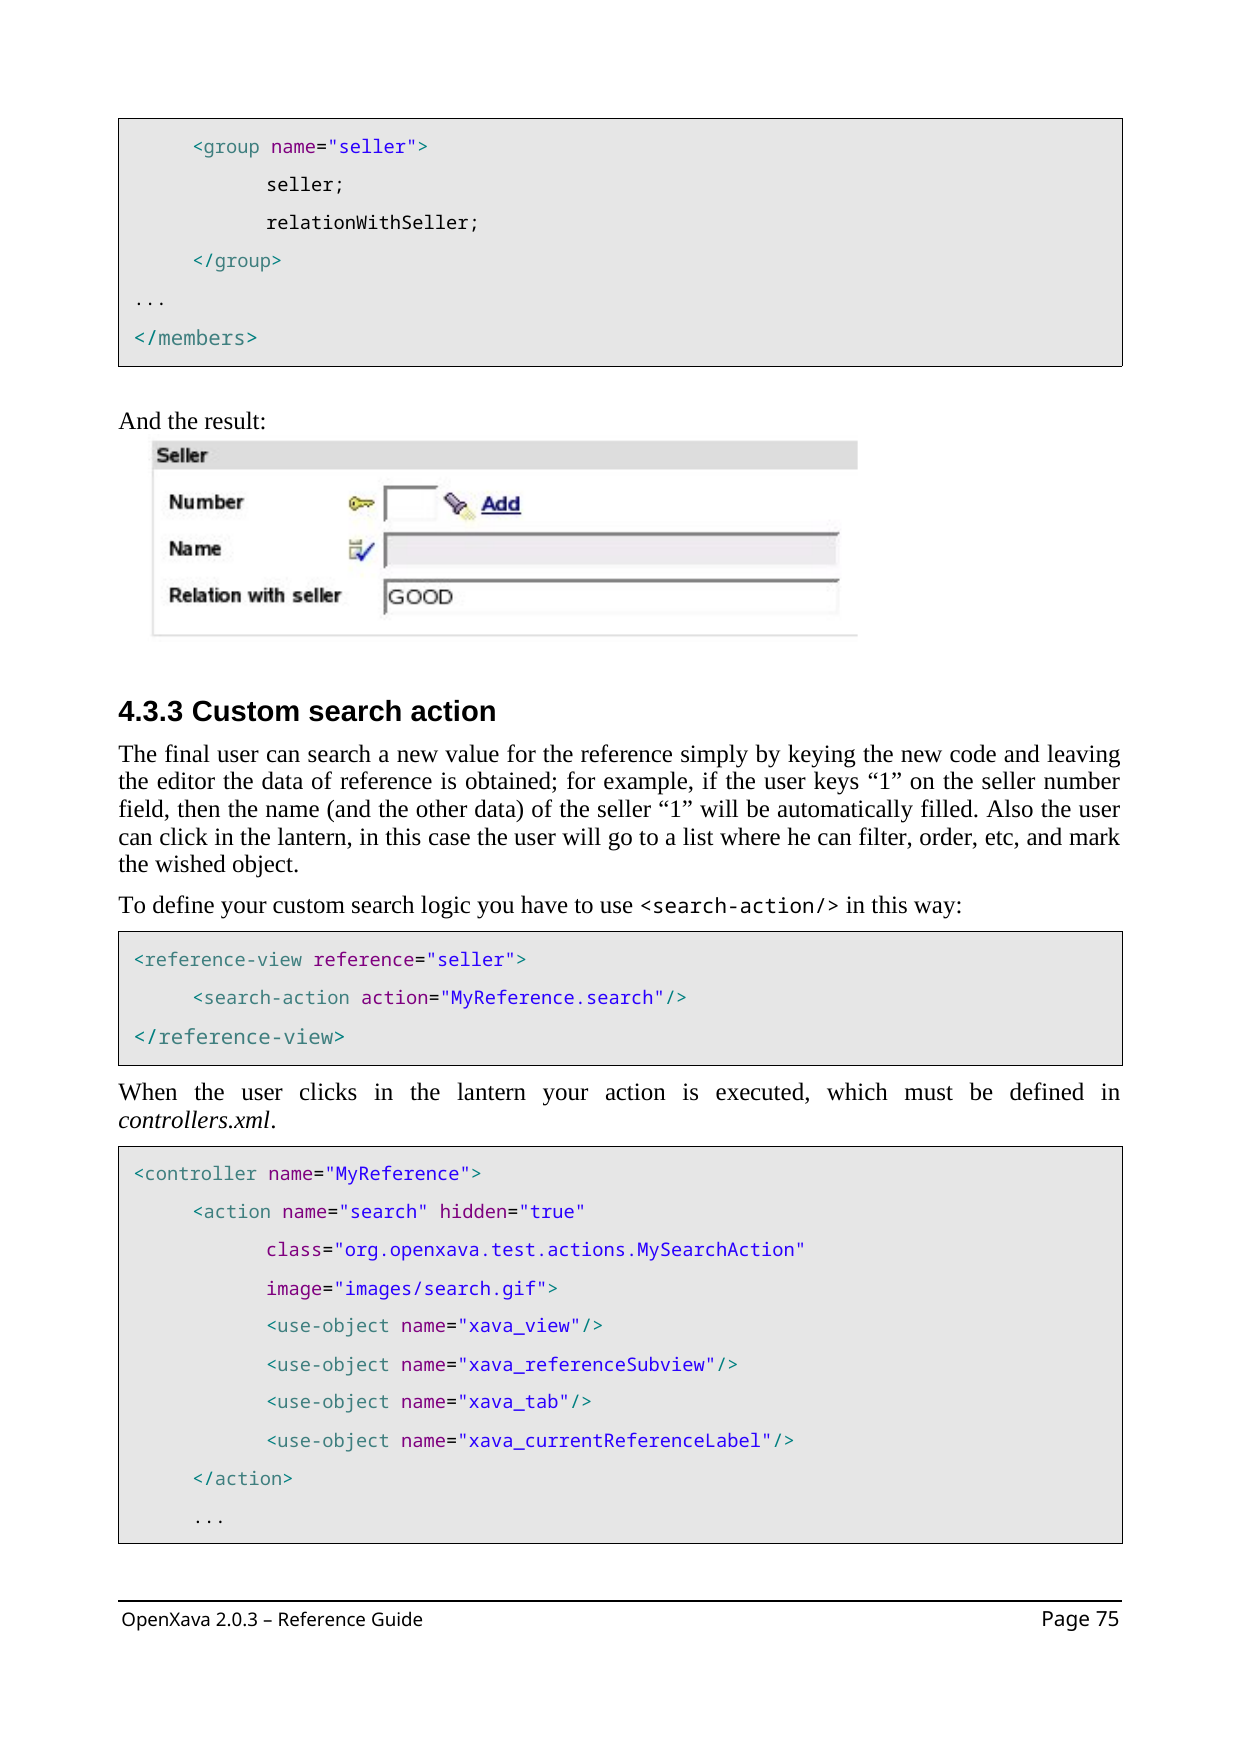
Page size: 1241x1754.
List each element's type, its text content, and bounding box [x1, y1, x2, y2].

text The final user can search a new value for the reference simply by keying the new code and leaving the editor the data of reference is obtained; for example, if the user keys “1” on the seller number field, then the name (and the other data) of the seller “1” will be automatically filled. Also the user can click in the lantern, in this case the user will go to a list where he can filter, order, etc, and mark the wished object. [118, 740, 1122, 878]
text </action> [119, 1450, 1122, 1488]
text To define your custom search logic you have to use <search-action/> in this way: [118, 891, 1122, 919]
text image="images/search.gif"> [119, 1260, 1122, 1298]
text When the user clicks in the lantern your action is executed, which must be defined in controllers.xml. [118, 1078, 1122, 1133]
text </group> [119, 232, 1122, 270]
text <reference-view reference="seller"> [119, 932, 1122, 969]
text <controller name="MyReference"> [119, 1147, 1122, 1184]
picture [147, 434, 858, 642]
text <action name="search" hidden="true" [119, 1184, 1122, 1222]
text </reference-view> [119, 1007, 1122, 1065]
text ... [119, 1488, 1122, 1543]
text <search-action action="MyReference.search"/> [119, 969, 1122, 1007]
subtitle Custom search action [118, 694, 1122, 727]
text And the result: [118, 407, 1122, 435]
text relationWithSeller; [119, 194, 1122, 232]
text class="org.openxava.test.actions.MySearchAction" [119, 1222, 1122, 1260]
text <group name="seller"> [119, 119, 1122, 156]
text ... [119, 270, 1122, 308]
text <use-object name="xava_view"/> [119, 1298, 1122, 1336]
text <use-object name="xava_tab"/> [119, 1374, 1122, 1412]
text <use-object name="xava_currentReferenceLabel"/> [119, 1412, 1122, 1450]
text <use-object name="xava_referenceSubview"/> [119, 1336, 1122, 1374]
text seller; [119, 156, 1122, 194]
text </members> [119, 308, 1122, 366]
